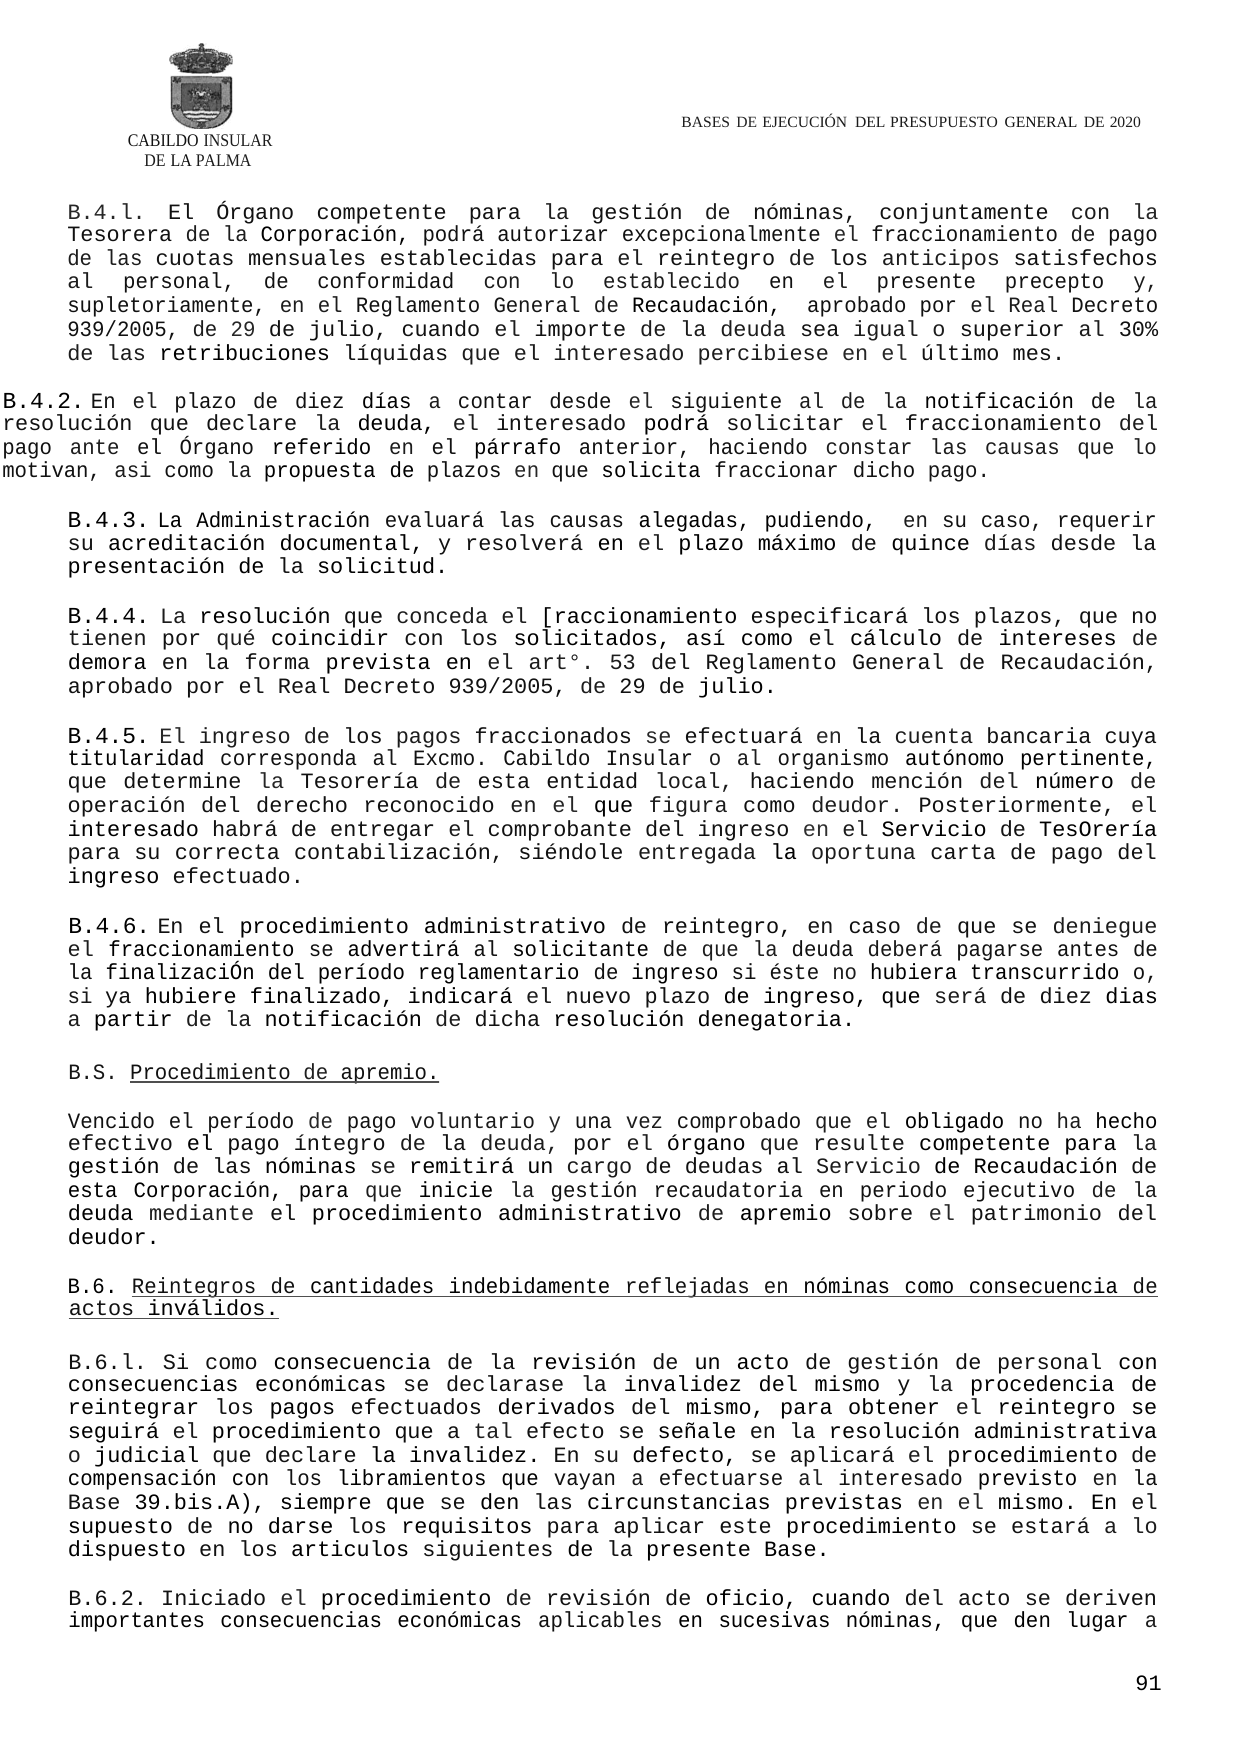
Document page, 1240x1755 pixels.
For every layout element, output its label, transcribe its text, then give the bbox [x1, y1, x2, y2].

picture [169, 43, 233, 129]
list En el procedimiento administrativo de reintegro, en caso de que se deniegue el fraccionamiento se advertirá al solicitante de que la deuda deberá pagarse antes de la finalizaciÓn del período reglamentario de ingreso si éste no hubiera transcurrido o, si ya hubiere finalizado, indicará el nuevo plazo de ingreso, que será de diez dias a partir de la notificación de dicha resolución denegatoria. [67, 914, 1158, 1033]
list El ingreso de los pagos fraccionados se efectuará en la cuenta bancaria cuya titularidad corresponda al Excmo. Cabildo Insular o al organismo autónomo pertinente, que determine la Tesorería de esta entidad local, haciendo mención del número de operación del derecho reconocido en el que figura como deudor. Posteriormente, el interesado habrá de entregar el comprobante del ingreso en el Servicio de TesOrería para su correcta contabilización, siéndole entregada la oportuna carta de pago del ingreso efectuado. [67, 723, 1157, 890]
text B.6.2. Iniciado el procedimiento de revisión de oficio, cuando del acto se deriven importantes consecuencias económicas aplicables en sucesivas nóminas, que den lugar a [68, 1587, 1157, 1634]
list La resolución que conceda el [raccionamiento especificará los plazos, que no tienen por qué coincidir con los solicitados, así como el cálculo de intereses de demora en la forma prevista en el art°. 53 del Reglamento General de Recaudación, aprobado por el Real Decreto 939/2005, de 29 de julio. [67, 604, 1158, 699]
text Vencido el período de pago voluntario y una vez comprobado que el obligado no ha hecho efectivo el pago íntegro de la deuda, por el órgano que resulte competente para la gestión de las nóminas se remitirá un cargo de deudas al Servicio de Recaudación de esta Corporación, para que inicie la gestión recaudatoria en periodo ejecutivo de la deuda mediante el procedimiento administrativo de apremio sobre el patrimonio del deudor. [68, 1109, 1157, 1251]
text B.S. Procedimiento de apremio. [68, 1061, 1237, 1086]
text B.6.l. Si como consecuencia de la revisión de un acto de gestión de personal con consecuencias económicas se declarase la invalidez del mismo y la procedencia de reintegrar los pagos efectuados derivados del mismo, para obtener el reintegro se seguirá el procedimiento que a tal efecto se señale en la resolución administrativa o judicial que declare la invalidez. En su defecto, se aplicará el procedimiento de compensación con los libramientos que vayan a efectuarse al interesado previsto en la Base 39.bis.A), siempre que se den las circunstancias previstas en el mismo. En el supuesto de no darse los requisitos para aplicar este procedimiento se estará a lo dispuesto en los articulos siguientes de la presente Base. [68, 1351, 1157, 1563]
text B.6. Reintegros de cantidades indebidamente reflejadas en nóminas como consecuencia de actos inválidos. [67, 1275, 1157, 1322]
list La Administración evaluará las causas alegadas, pudiendo, en su caso, requerir su acreditación documental, y resolverá en el plazo máximo de quince días desde la presentación de la solicitud. [67, 508, 1157, 580]
text B.4.l. El Órgano competente para la gestión de nóminas, conjuntamente con la Tesorera de la Corporación, podrá autorizar excepcionalmente el fraccionamiento de pago de las cuotas mensuales establecidas para el reintegro de los anticipos satisfechos al personal, de conformidad con lo establecido en el presente precepto y, supletoriamente, en el Reglamento General de Recaudación, aprobado por el Real Decreto 939/2005, de 29 de julio, cuando el importe de la deuda sea igual o superior al 30% de las retribuciones líquidas que el interesado percibiese en el último mes. [67, 201, 1158, 366]
list En el plazo de diez días a contar desde el siguiente al de la notificación de la resolución que declare la deuda, el interesado podrá solicitar el fraccionamiento del pago ante el Órgano referido en el párrafo anterior, haciendo constar las causas que lo motivan, asi como la propuesta de plazos en que solicita fraccionar dicho pago. [2, 389, 1158, 484]
